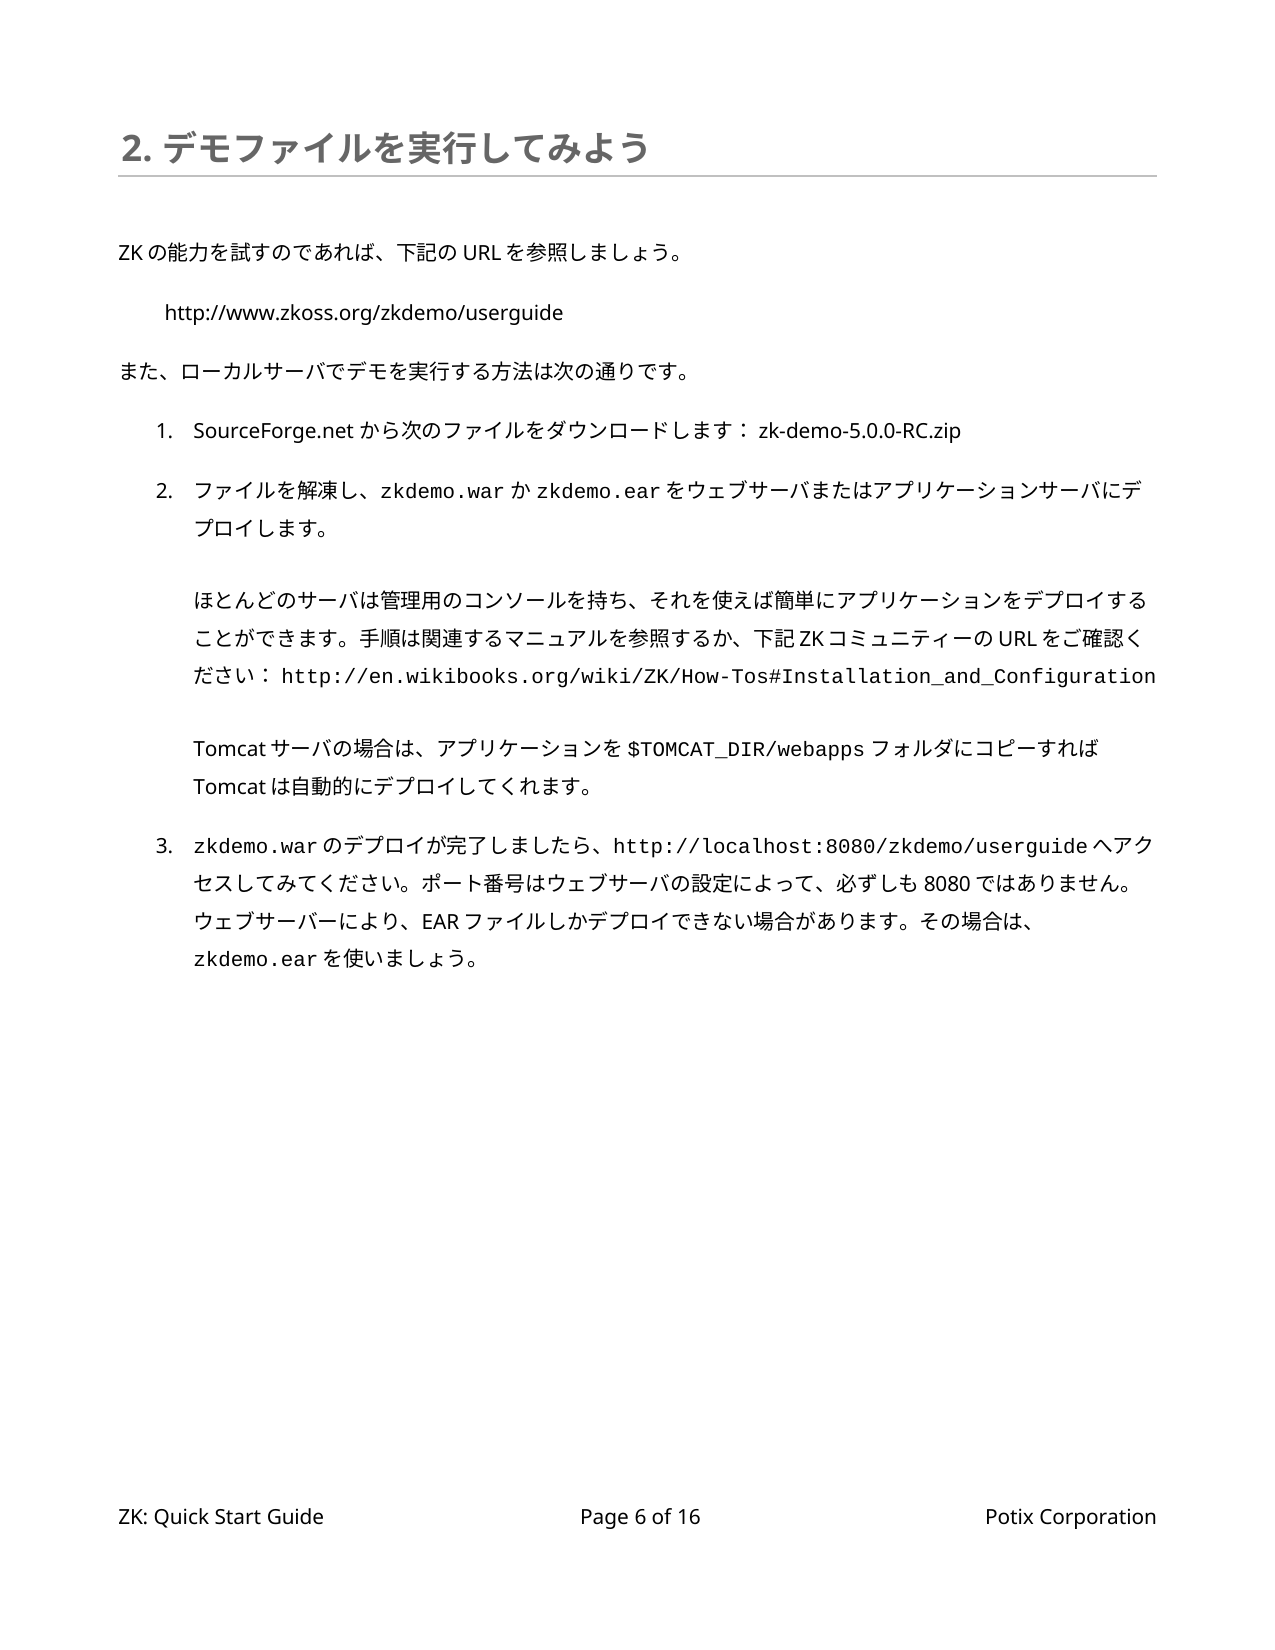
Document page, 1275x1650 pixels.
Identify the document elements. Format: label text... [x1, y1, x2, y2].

text http://www.zkoss.org/zkdemo/userguide [118, 296, 1157, 326]
list SourceForge.net から次のファイルをダウンロードします： zk-demo-5.0.0-RC.zip [156, 415, 1157, 445]
text また、ローカルサーバでデモを実行する方法は次の通りです。 [118, 355, 1157, 385]
list zkdemo.warのデプロイが完了しましたら、http://localhost:8080/zkdemo/userguideへアクセスしてみてください。ポート番号はウェブサーバの設定によって、必ずしも8080ではありません。ウェブサーバーにより、EARファイルしかデプロイできない場合があります。その場合は、zkdemo.earを使いましょう。 [156, 830, 1157, 973]
list ファイルを解凍し、zkdemo.war か zkdemo.earをウェブサーバまたはアプリケーションサーバにデプロイします。 ほとんどのサーバは管理用のコンソールを持ち、それを使えば簡単にアプリケーションをデプロイすることができます。手順は関連するマニュアルを参照するか、下記ZKコミュニティーのURLをご確認ください： http://en.wikibooks.org/wiki/ZK/How-Tos#Installation_and_Configuration Tomcatサーバの場合は、アプリケーションを $TOMCAT_DIR/webapps フォルダにコピーすればTomcatは自動的にデプロイしてくれます。 [156, 474, 1157, 800]
subtitle 2. デモファイルを実行してみよう [118, 118, 1157, 175]
text ZKの能力を試すのであれば、下記のURLを参照しましょう。 [118, 236, 1157, 266]
